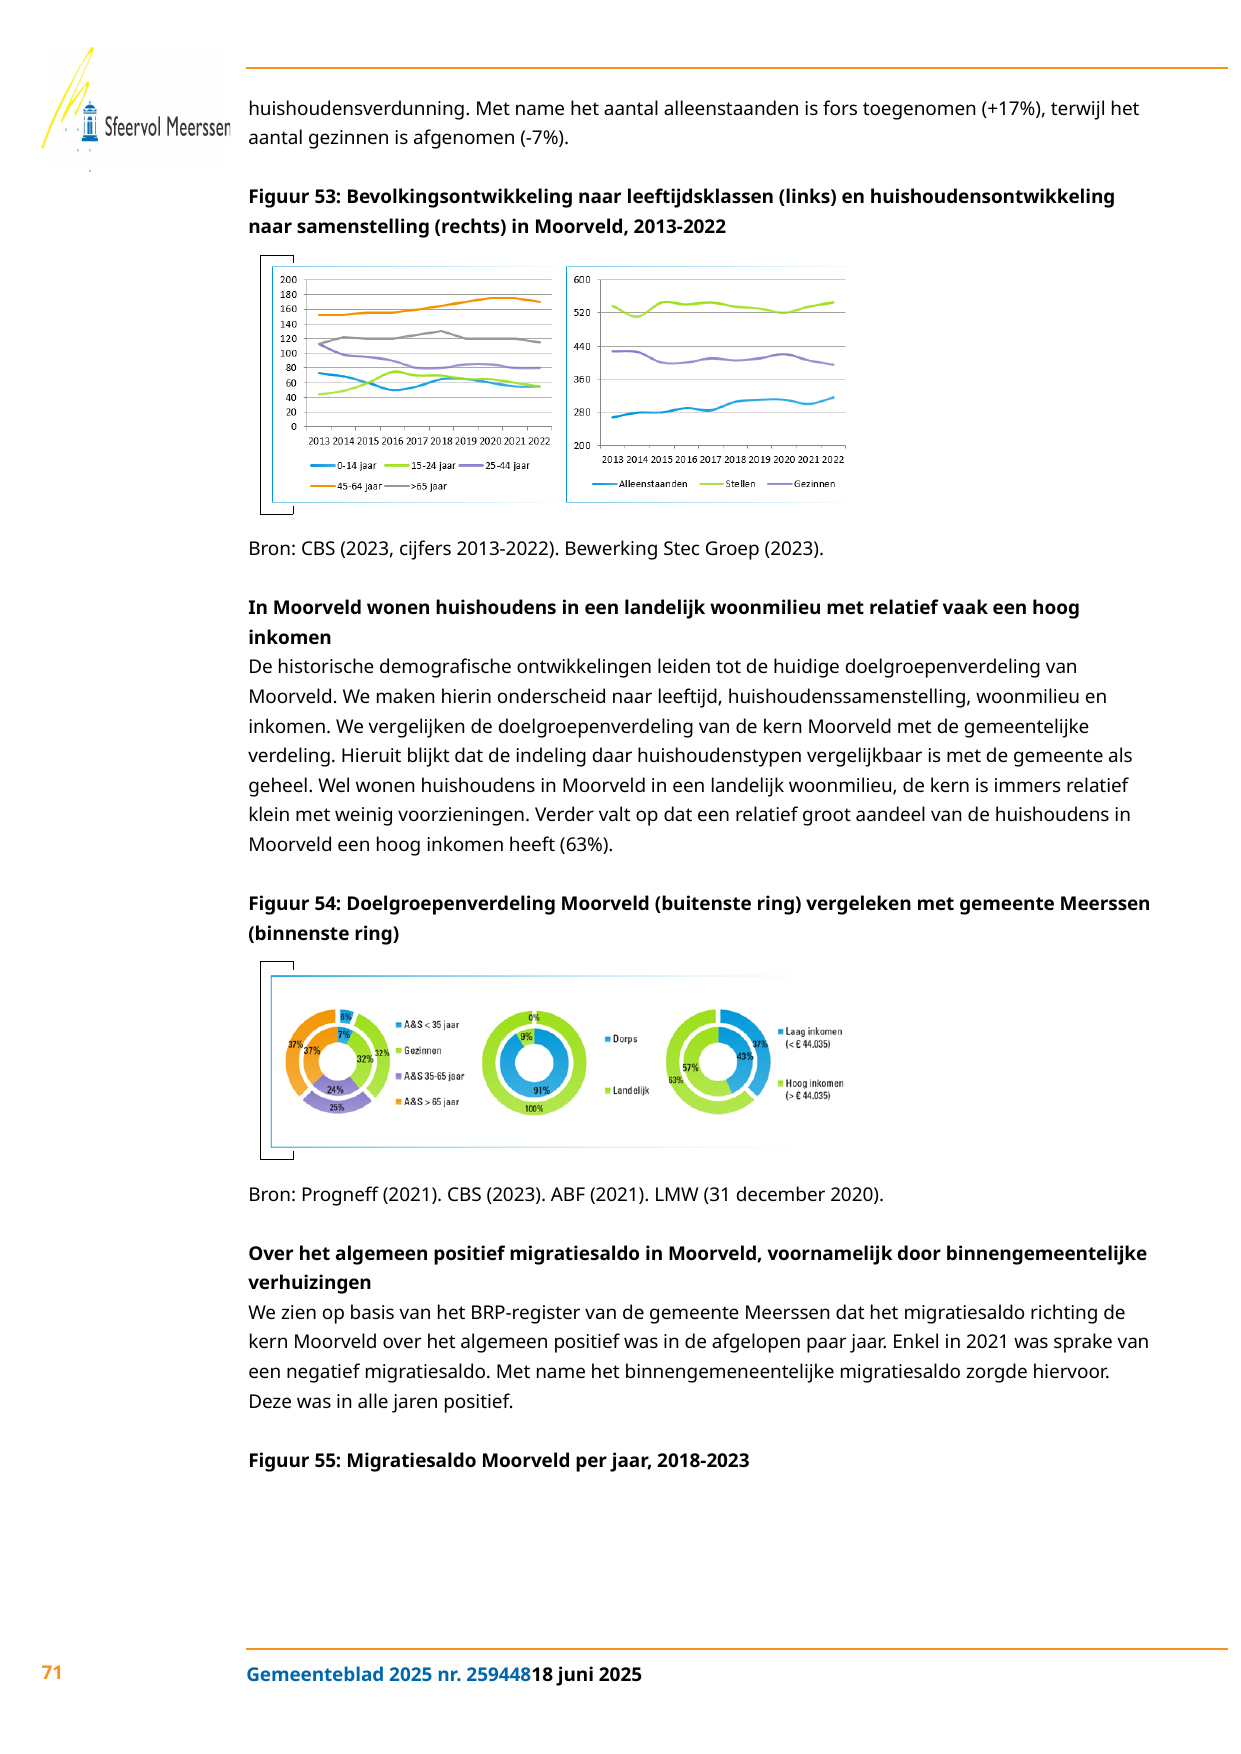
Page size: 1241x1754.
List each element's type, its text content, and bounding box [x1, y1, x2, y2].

picture [268, 263, 860, 506]
text De historische demografische ontwikkelingen leiden tot de huidige doelgroepenverdeling van Moorveld. We maken hierin onderscheid naar leeftijd, huishoudenssamenstelling, woonmilieu en inkomen. We vergelijken de doelgroepenverdeling van de kern Moorveld met de gemeentelijke verdeling. Hieruit blijkt dat de indeling daar huishoudenstypen vergelijkbaar is met de gemeente als geheel. Wel wonen huishoudens in Moorveld in een landelijk woonmilieu, de kern is immers relatief klein met weinig voorzieningen. Verder valt op dat een relatief groot aandeel van de huishoudens in Moorveld een hoog inkomen heeft (63%). [248, 654, 1152, 857]
text Bron: CBS (2023, cijfers 2013-2022). Bewerking Stec Groep (2023). [248, 535, 1152, 561]
text Over het algemeen positief migratiesaldo in Moorveld, voornamelijk door binnengemeentelijke verhuizingen [248, 1240, 1152, 1295]
text Figuur 55: Migratiesaldo Moorveld per jaar, 2018-2023 [248, 1447, 1152, 1473]
picture [41, 47, 231, 172]
text Figuur 53: Bevolkingsontwikkeling naar leeftijdsklassen (links) en huishoudensontwikkeling naar samenstelling (rechts) in Moorveld, 2013-2022 [248, 183, 1152, 239]
text In Moorveld wonen huishoudens in een landelijk woonmilieu met relatief vaak een hoog inkomen [248, 594, 1152, 650]
text huishoudensverdunning. Met name het aantal alleenstaanden is fors toegenomen (+17%), terwijl het aantal gezinnen is afgenomen (-7%). [248, 95, 1152, 150]
text Figuur 54: Doelgroepenverdeling Moorveld (buitenste ring) vergeleken met gemeente Meerssen (binnenste ring) [248, 890, 1152, 946]
picture [268, 970, 860, 1151]
text Bron: Progneff (2021). CBS (2023). ABF (2021). LMW (31 december 2020). [248, 1181, 1152, 1207]
text We zien op basis van het BRP-register van de gemeente Meerssen dat het migratiesaldo richting de kern Moorveld over het algemeen positief was in de afgelopen paar jaar. Enkel in 2021 was sprake van een negatief migratiesaldo. Met name het binnengemeneentelijke migratiesaldo zorgde hiervoor. Deze was in alle jaren positief. [248, 1299, 1152, 1414]
